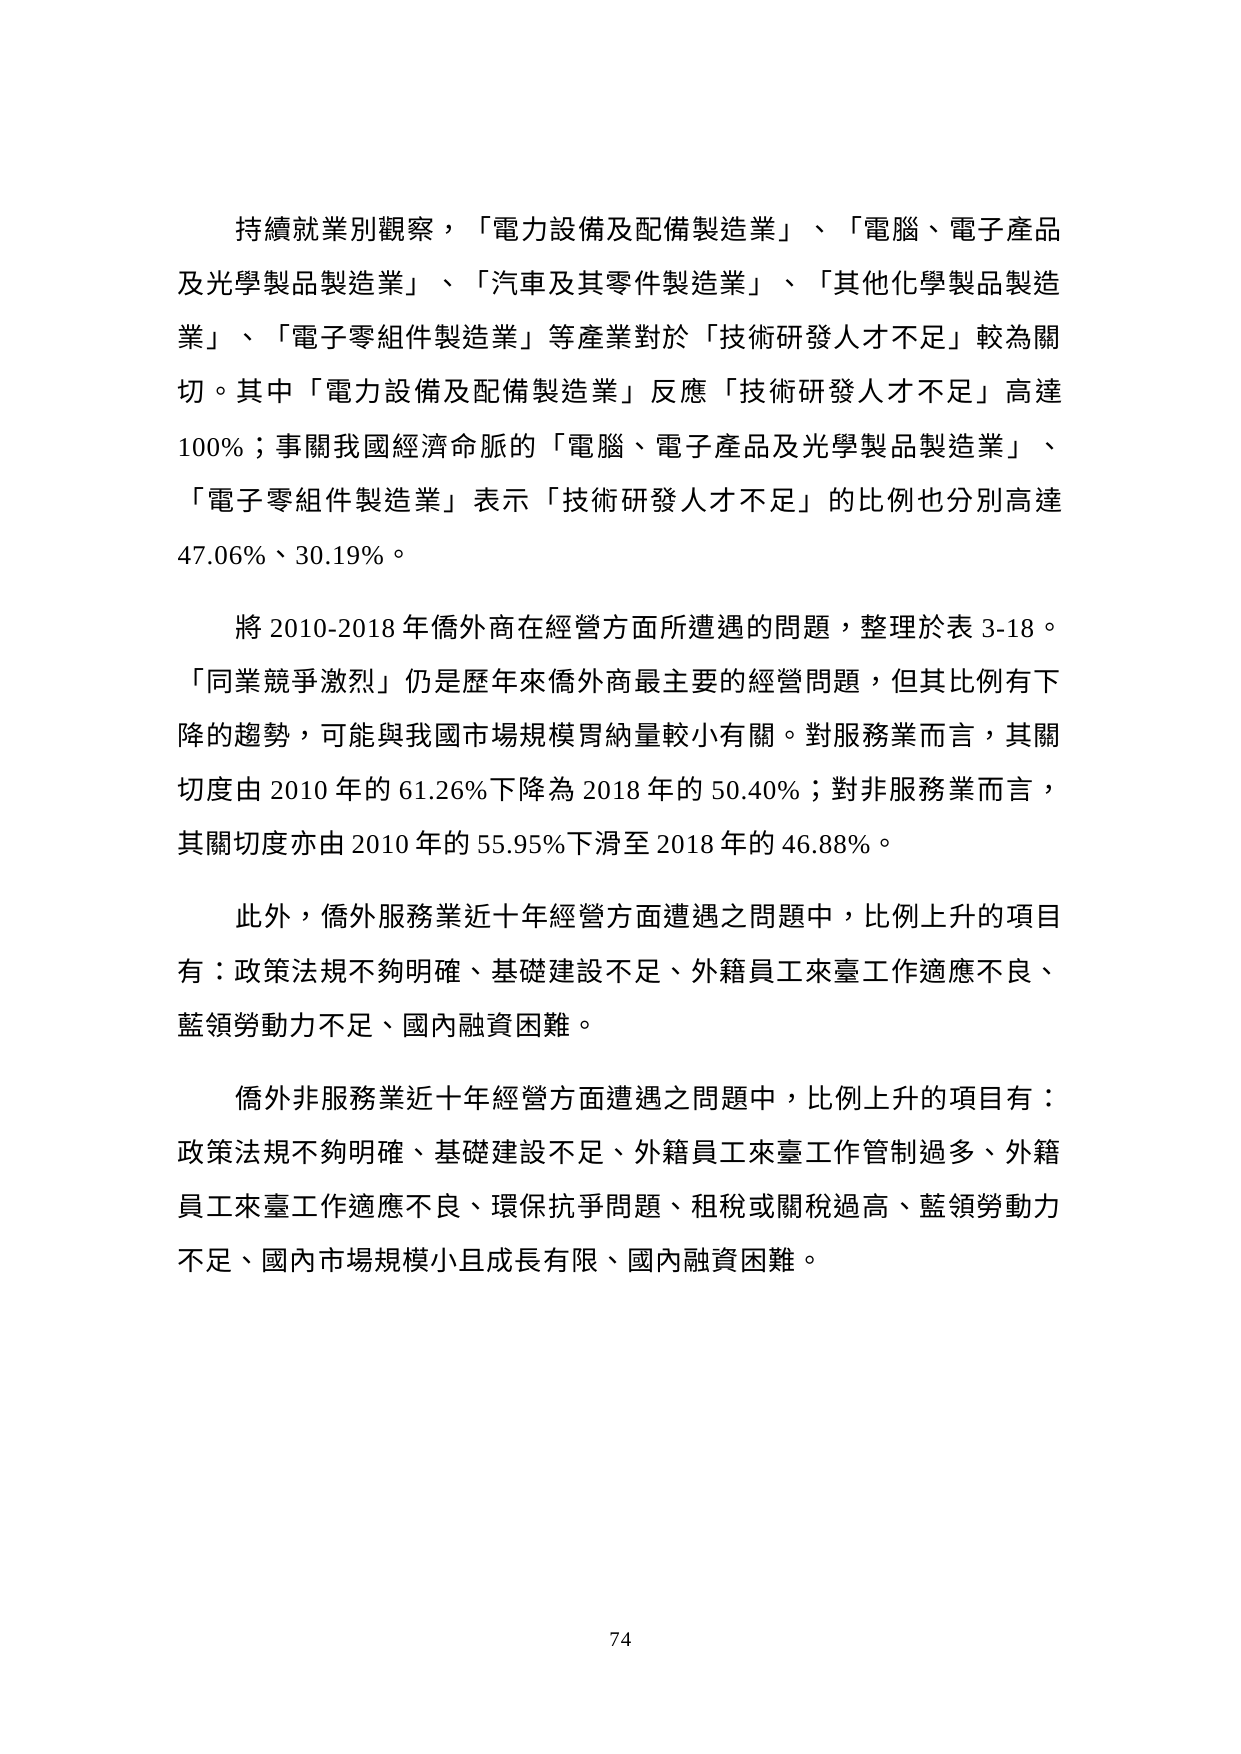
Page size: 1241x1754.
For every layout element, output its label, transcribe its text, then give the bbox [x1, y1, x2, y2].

text 將2010-2018年僑外商在經營方面所遭遇的問題，整理於表3-18。「同業競爭激烈」仍是歷年來僑外商最主要的經營問題，但其比例有下降的趨勢，可能與我國市場規模胃納量較小有關。對服務業而言，其關切度由2010年的61.26%下降為2018年的50.40%；對非服務業而言，其關切度亦由2010年的55.95%下滑至2018年的46.88%。 [177, 594, 1063, 865]
text 持續就業別觀察，「電力設備及配備製造業」、「電腦、電子產品及光學製品製造業」、「汽車及其零件製造業」、「其他化學製品製造業」、「電子零組件製造業」等產業對於「技術研發人才不足」較為關切。其中「電力設備及配備製造業」反應「技術研發人才不足」高達100%；事關我國經濟命脈的「電腦、電子產品及光學製品製造業」、「電子零組件製造業」表示「技術研發人才不足」的比例也分別高達47.06%、30.19%。 [177, 196, 1063, 575]
text 此外，僑外服務業近十年經營方面遭遇之問題中，比例上升的項目有：政策法規不夠明確、基礎建設不足、外籍員工來臺工作適應不良、藍領勞動力不足、國內融資困難。 [177, 883, 1063, 1046]
text 僑外非服務業近十年經營方面遭遇之問題中，比例上升的項目有：政策法規不夠明確、基礎建設不足、外籍員工來臺工作管制過多、外籍員工來臺工作適應不良、環保抗爭問題、租稅或關稅過高、藍領勞動力不足、國內市場規模小且成長有限、國內融資困難。 [177, 1065, 1063, 1281]
